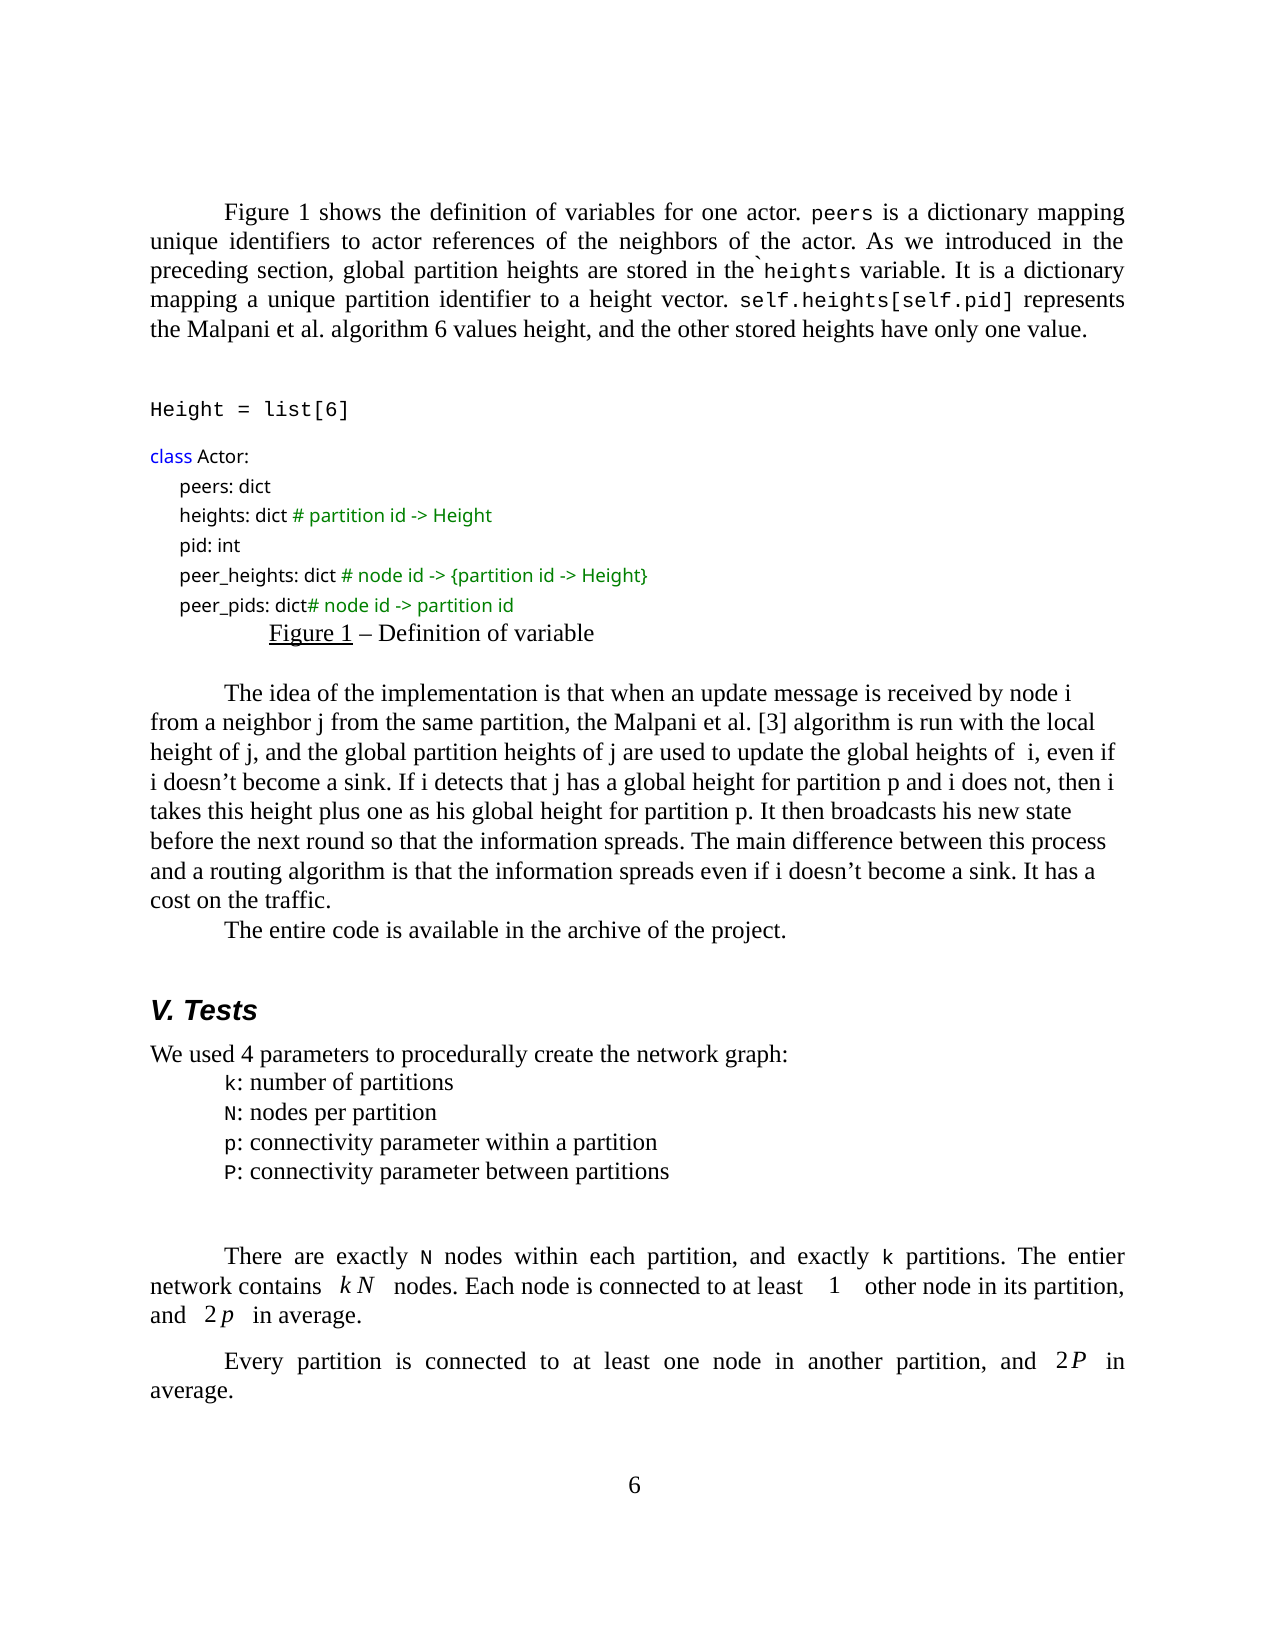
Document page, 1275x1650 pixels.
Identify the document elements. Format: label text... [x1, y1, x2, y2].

text k: number of partitions [150, 1067, 1125, 1097]
text peer_pids: dict# node id -> partition id [150, 588, 1125, 617]
text peer_heights: dict # node id -> {partition id -> Height} [150, 558, 1125, 588]
text The entire code is available in the archive of the project. [150, 914, 1125, 944]
text Figure 1 shows the definition of variables for one actor. peers is a dictionary mapping unique identifiers to actor references of the neighbors of the actor. As we introduced in the preceding section, global partition heights are stored in the ̀heights variable. It is a dictionary mapping a unique partition identifier to a height vector. self.heights[self.pid] represents the Malpani et al. algorithm 6 values height, and the other stored heights have only one value. [150, 197, 1125, 343]
text N: nodes per partition [150, 1097, 1125, 1127]
text There are exactly N nodes within each partition, and exactly k partitions. The entier network containsnodes. Each node is connected to at least other node in its partition, andin average. [150, 1241, 1125, 1328]
subtitle V. Tests [150, 993, 1125, 1026]
text pid: int [150, 528, 1125, 558]
text heights: dict # partition id -> Height [150, 499, 1125, 528]
text We used 4 parameters to procedurally create the network graph: [150, 1039, 1125, 1067]
text peers: dict [150, 469, 1125, 499]
text class Actor: [150, 443, 1125, 469]
text P: connectivity parameter between partitions [150, 1156, 1125, 1186]
text Figure 1 – Definition of variable [150, 617, 1125, 647]
text Every partition is connected to at least one node in another partition, andin average. [150, 1346, 1125, 1404]
text The idea of the implementation is that when an update message is received by node i from a neighbor j from the same partition, the Malpani et al. [3] algorithm is run with the local height of j, and the global partition heights of j are used to update the global heights of i, even if i doesn’t become a sink. If i detects that j has a global height for partition p and i does not, then i takes this height plus one as his global height for partition p. It then broadcasts his new state before the next round so that the information spreads. The main difference between this process and a routing algorithm is that the information spreads even if i doesn’t become a sink. It has a cost on the traffic. [150, 677, 1125, 914]
text Height = list[6] [150, 398, 1125, 422]
text p: connectivity parameter within a partition [150, 1127, 1125, 1156]
